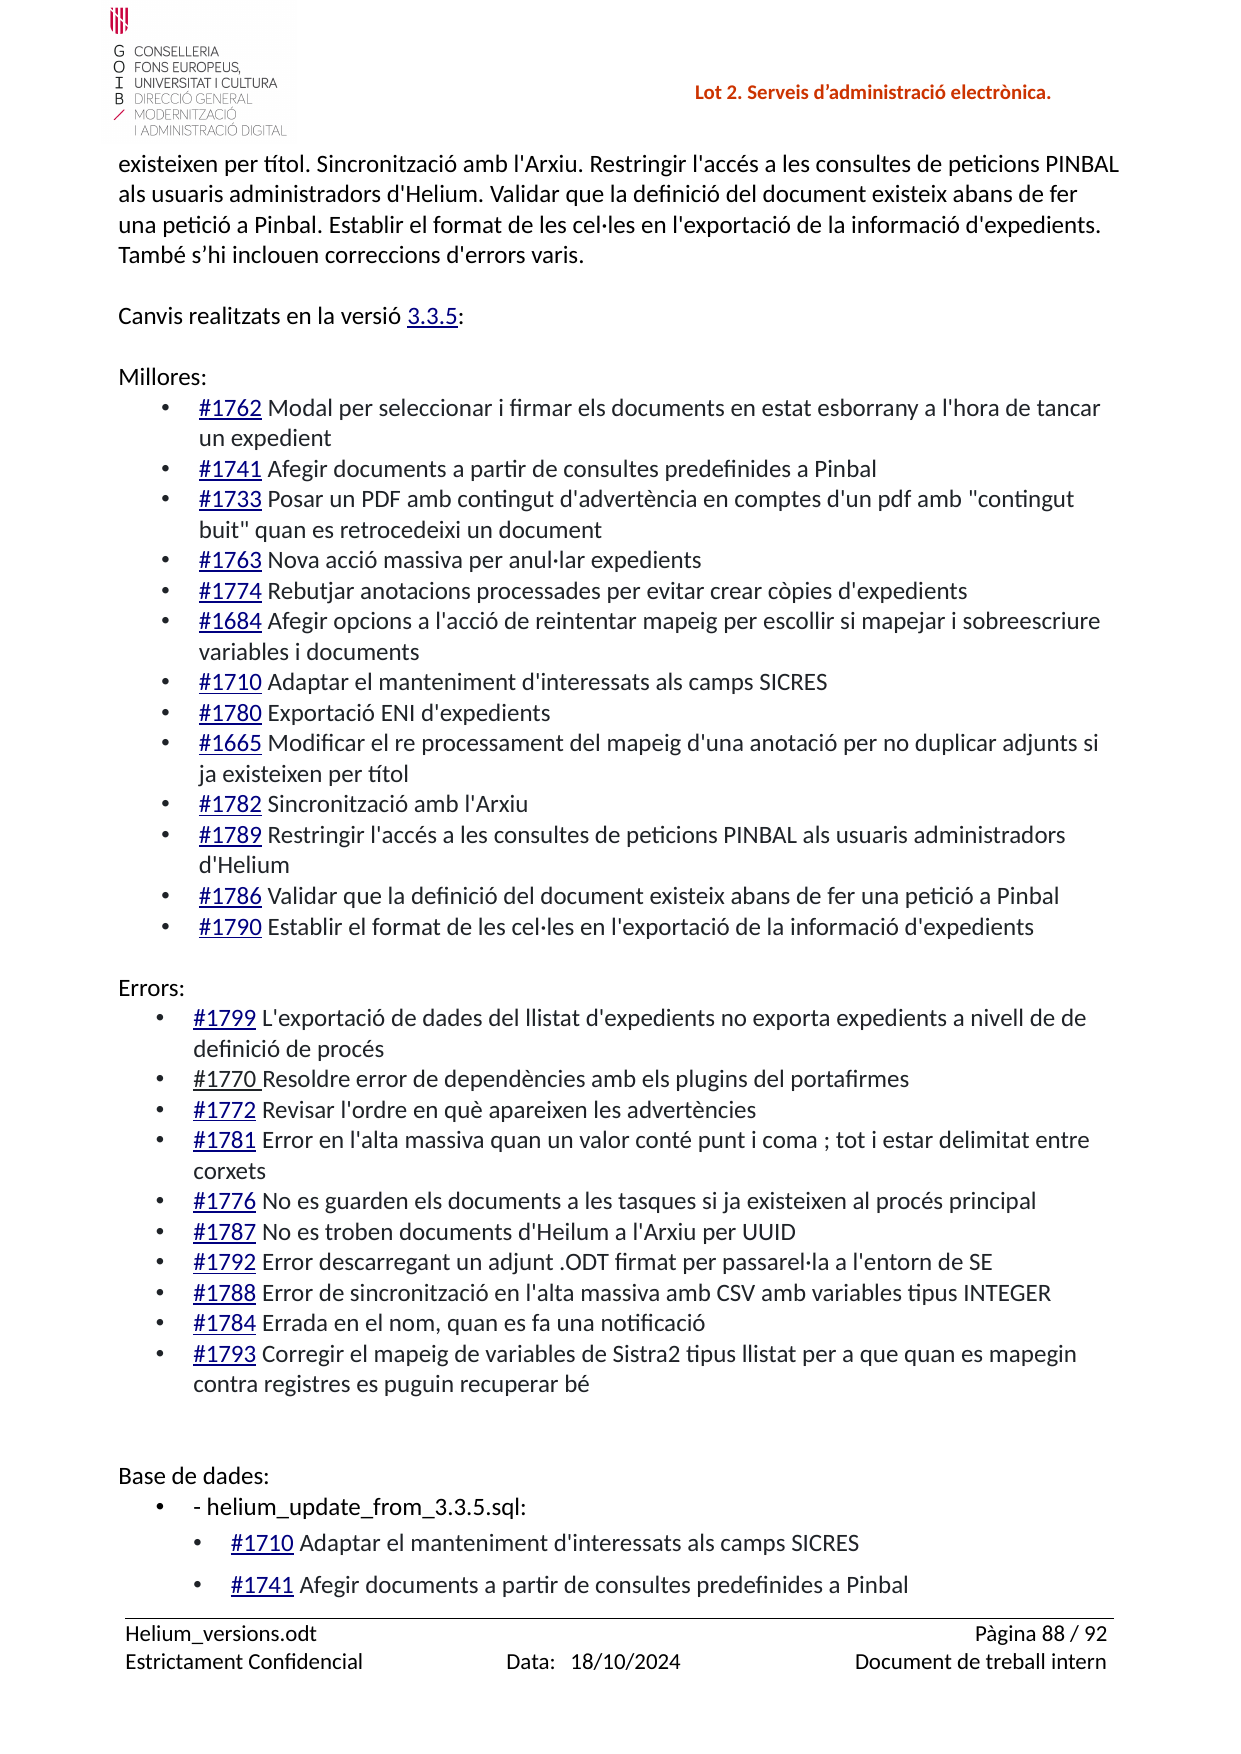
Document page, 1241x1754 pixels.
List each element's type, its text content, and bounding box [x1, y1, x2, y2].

list - helium_update_from_3.3.5.sql: [156, 1491, 1122, 1521]
list #1784 Errada en el nom, quan es fa una notificació [156, 1307, 1122, 1338]
list #1793 Corregir el mapeig de variables de Sistra2 tipus llistat per a que quan es mapegin contra registres es puguin recuperar bé [156, 1338, 1122, 1399]
picture [100, 0, 297, 144]
text existeixen per títol. Sincronització amb l'Arxiu. Restringir l'accés a les consultes de peticions PINBAL als usuaris administradors d'Helium. Validar que la definició del document existeix abans de fer una petició a Pinbal. Establir el format de les cel·les en l'exportació de la informació d'expedients. També s’hi inclouen correccions d'errors varis. [118, 148, 1122, 270]
list #1741 Afegir documents a partir de consultes predefinides a Pinbal [193, 1569, 1122, 1600]
list #1788 Error de sincronització en l'alta massiva amb CSV amb variables tipus INTEGER [156, 1277, 1122, 1307]
list #1770 Resoldre error de dependències amb els plugins del portafirmes [156, 1063, 1122, 1094]
list #1774 Rebutjar anotacions processades per evitar crear còpies d'expedients [161, 575, 1122, 606]
list #1790 Establir el format de les cel·les en l'exportació de la informació d'expedients [161, 911, 1122, 941]
list #1710 Adaptar el manteniment d'interessats als camps SICRES [193, 1527, 1122, 1558]
text Millores: [118, 361, 1122, 392]
list #1763 Nova acció massiva per anul·lar expedients [161, 544, 1122, 575]
text Canvis realitzats en la versió 3.3.5: [118, 300, 1122, 331]
list #1741 Afegir documents a partir de consultes predefinides a Pinbal [161, 453, 1122, 483]
list #1776 No es guarden els documents a les tasques si ja existeixen al procés principal [156, 1185, 1122, 1216]
list #1787 No es troben documents d'Heilum a l'Arxiu per UUID [156, 1216, 1122, 1246]
list #1781 Error en l'alta massiva quan un valor conté punt i coma ; tot i estar delimitat entre corxets [156, 1124, 1122, 1185]
text Errors: [118, 972, 1122, 1002]
list #1789 Restringir l'accés a les consultes de peticions PINBAL als usuaris administradors d'Helium [161, 819, 1122, 880]
text Base de dades: [118, 1460, 1122, 1491]
list #1780 Exportació ENI d'expedients [161, 697, 1122, 728]
list #1782 Sincronització amb l'Arxiu [161, 789, 1122, 819]
list #1684 Afegir opcions a l'acció de reintentar mapeig per escollir si mapejar i sobreescriure variables i documents [161, 606, 1122, 667]
list #1772 Revisar l'ordre en què apareixen les advertències [156, 1094, 1122, 1124]
list #1762 Modal per seleccionar i firmar els documents en estat esborrany a l'hora de tancar un expedient [161, 392, 1122, 453]
list #1710 Adaptar el manteniment d'interessats als camps SICRES [161, 667, 1122, 697]
list #1665 Modificar el re processament del mapeig d'una anotació per no duplicar adjunts si ja existeixen per títol [161, 728, 1122, 789]
list #1733 Posar un PDF amb contingut d'advertència en comptes d'un pdf amb "contingut buit" quan es retrocedeixi un document [161, 483, 1122, 544]
list #1799 L'exportació de dades del llistat d'expedients no exporta expedients a nivell de de definició de procés [156, 1002, 1122, 1063]
list #1792 Error descarregant un adjunt .ODT firmat per passarel·la a l'entorn de SE [156, 1246, 1122, 1277]
list #1786 Validar que la definició del document existeix abans de fer una petició a Pinbal [161, 880, 1122, 911]
